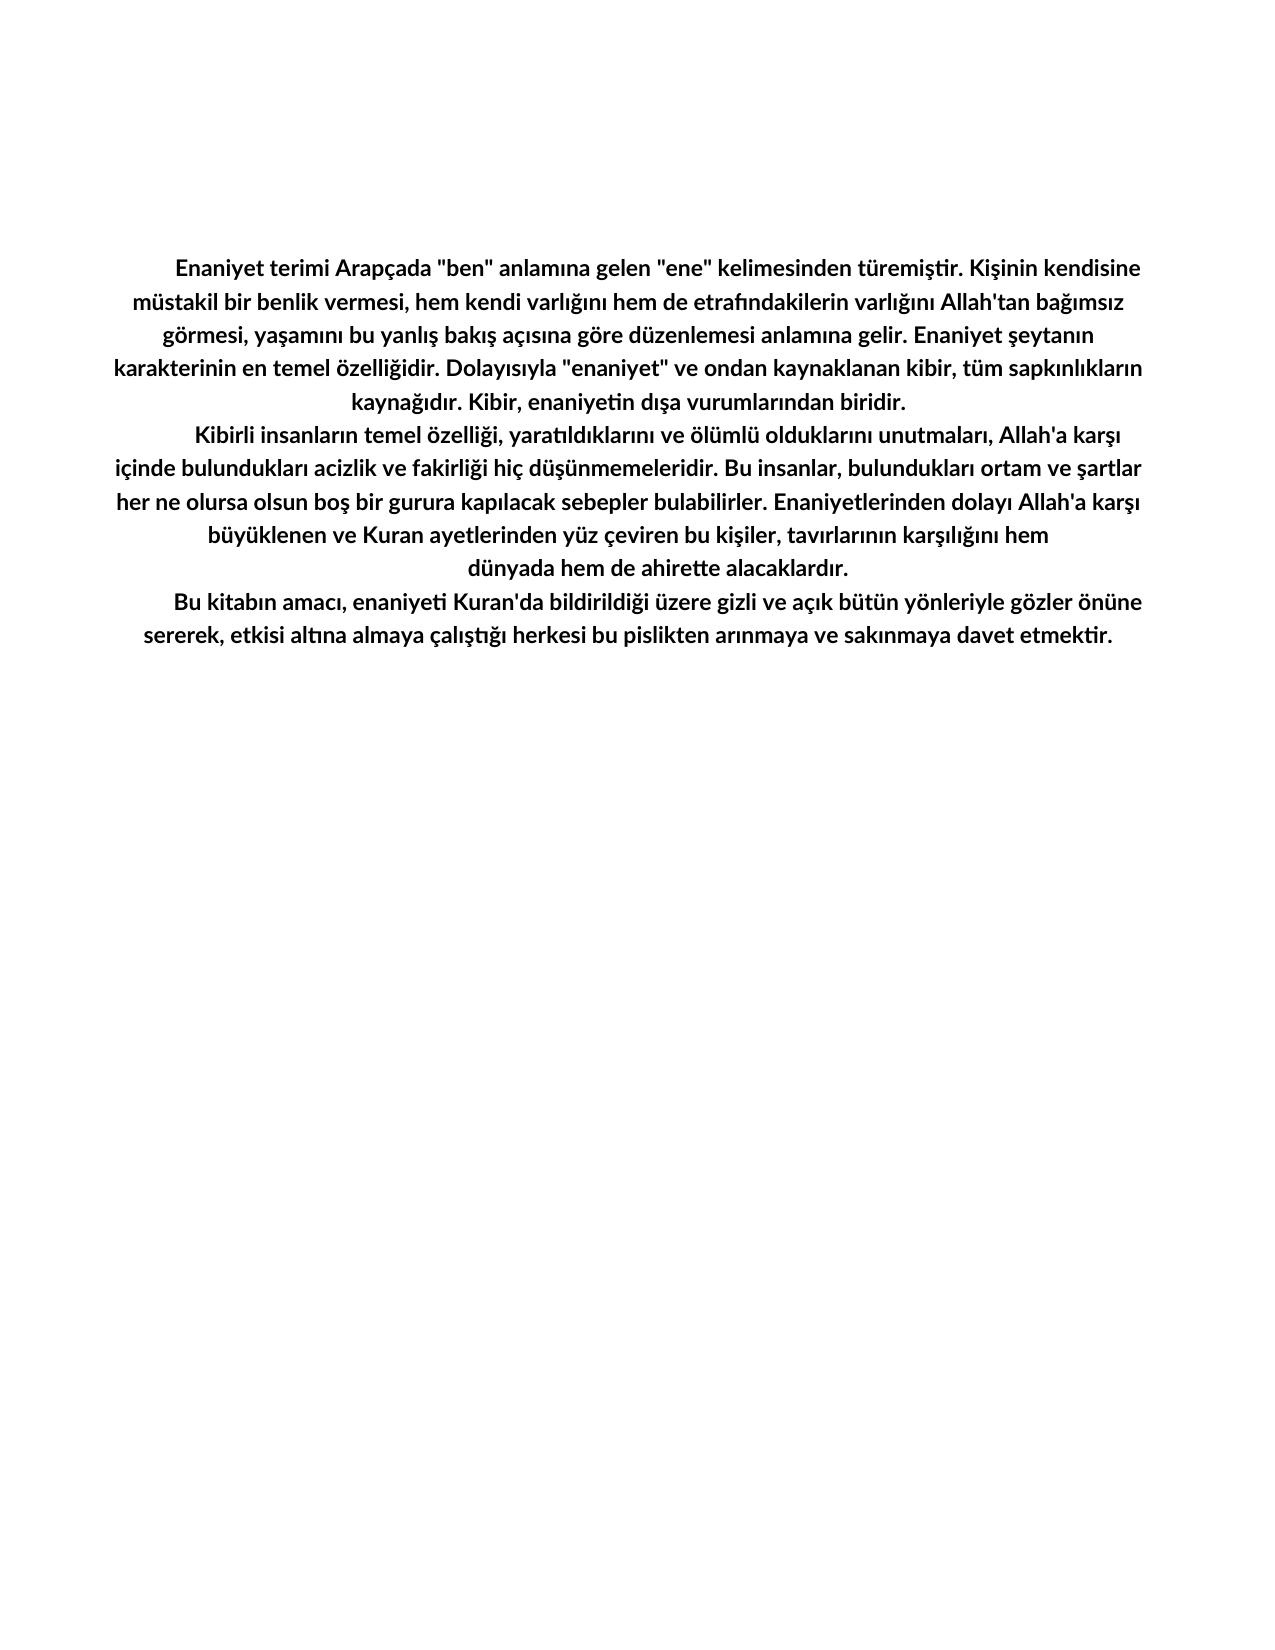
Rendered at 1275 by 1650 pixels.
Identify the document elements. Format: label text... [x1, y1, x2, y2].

text Kibirli insanların temel özelliği, yaratıldıklarını ve ölümlü olduklarını unutmaları, Allah'a karşı içinde bulundukları acizlik ve fakirliği hiç düşünmemeleridir. Bu insanlar, bulundukları ortam ve şartlar her ne olursa olsun boş bir gurura kapılacak sebepler bulabilirler. Enaniyetlerinden dolayı Allah'a karşı büyüklenen ve Kuran ayetlerinden yüz çeviren bu kişiler, tavırlarının karşılığını hem [112, 417, 1145, 550]
text Bu kitabın amacı, enaniyeti Kuran'da bildirildiği üzere gizli ve açık bütün yönleriyle gözler önüne sererek, etkisi altına almaya çalıştığı herkesi bu pislikten arınmaya ve sakınmaya davet etmektir. [112, 583, 1145, 650]
text dünyada hem de ahirette alacaklardır. [112, 550, 1145, 583]
text Enaniyet terimi Arapçada "ben" anlamına gelen "ene" kelimesinden türemiştir. Kişinin kendisine müstakil bir benlik vermesi, hem kendi varlığını hem de etrafındakilerin varlığını Allah'tan bağımsız görmesi, yaşamını bu yanlış bakış açısına göre düzenlemesi anlamına gelir. Enaniyet şeytanın karakterinin en temel özelliğidir. Dolayısıyla "enaniyet" ve ondan kaynaklanan kibir, tüm sapkınlıkların kaynağıdır. Kibir, enaniyetin dışa vurumlarından biridir. [112, 250, 1145, 417]
